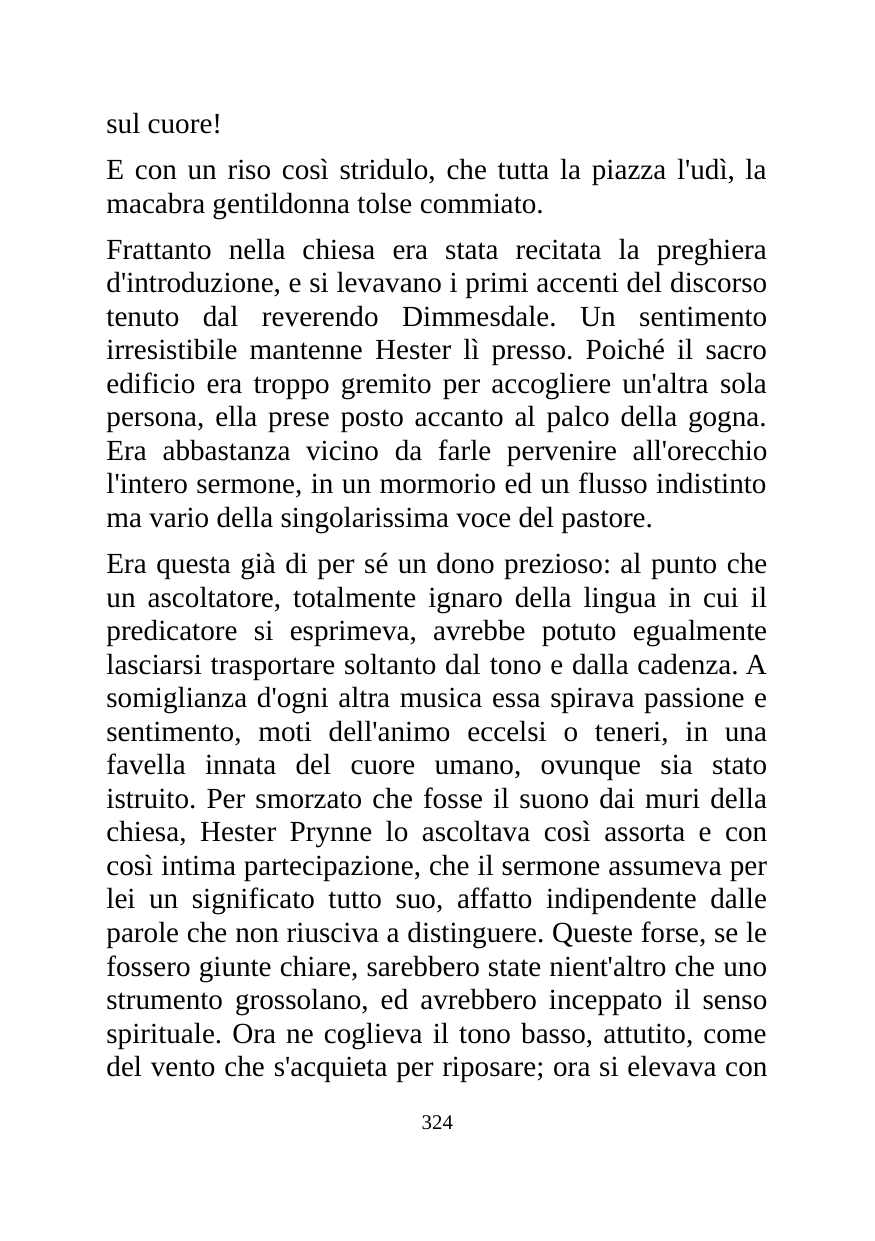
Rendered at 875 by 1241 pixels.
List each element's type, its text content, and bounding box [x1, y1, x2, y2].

text E con un riso così stridulo, che tutta la piazza l'udì, la macabra gentildonna tolse commiato. [106, 152, 768, 219]
text sul cuore! [106, 106, 768, 140]
text Era questa già di per sé un dono prezioso: al punto che un ascoltatore, totalmente ignaro della lingua in cui il predicatore si esprimeva, avrebbe potuto egualmente lasciarsi trasportare soltanto dal tono e dalla cadenza. A somiglianza d'ogni altra musica essa spirava passione e sentimento, moti dell'animo eccelsi o teneri, in una favella innata del cuore umano, ovunque sia stato istruito. Per smorzato che fosse il suono dai muri della chiesa, Hester Prynne lo ascoltava così assorta e con così intima partecipazione, che il sermone assumeva per lei un significato tutto suo, affatto indipendente dalle parole che non riusciva a distinguere. Queste forse, se le fossero giunte chiare, sarebbero state nient'altro che uno strumento grossolano, ed avrebbero inceppato il senso spirituale. Ora ne coglieva il tono basso, attutito, come del vento che s'acquieta per riposare; ora si elevava con [106, 546, 768, 1083]
text Frattanto nella chiesa era stata recitata la preghiera d'introduzione, e si levavano i primi accenti del discorso tenuto dal reverendo Dimmesdale. Un sentimento irresistibile mantenne Hester lì presso. Poiché il sacro edificio era troppo gremito per accogliere un'altra sola persona, ella prese posto accanto al palco della gogna. Era abbastanza vicino da farle pervenire all'orecchio l'intero sermone, in un mormorio ed un flusso indistinto ma vario della singolarissima voce del pastore. [106, 232, 768, 534]
